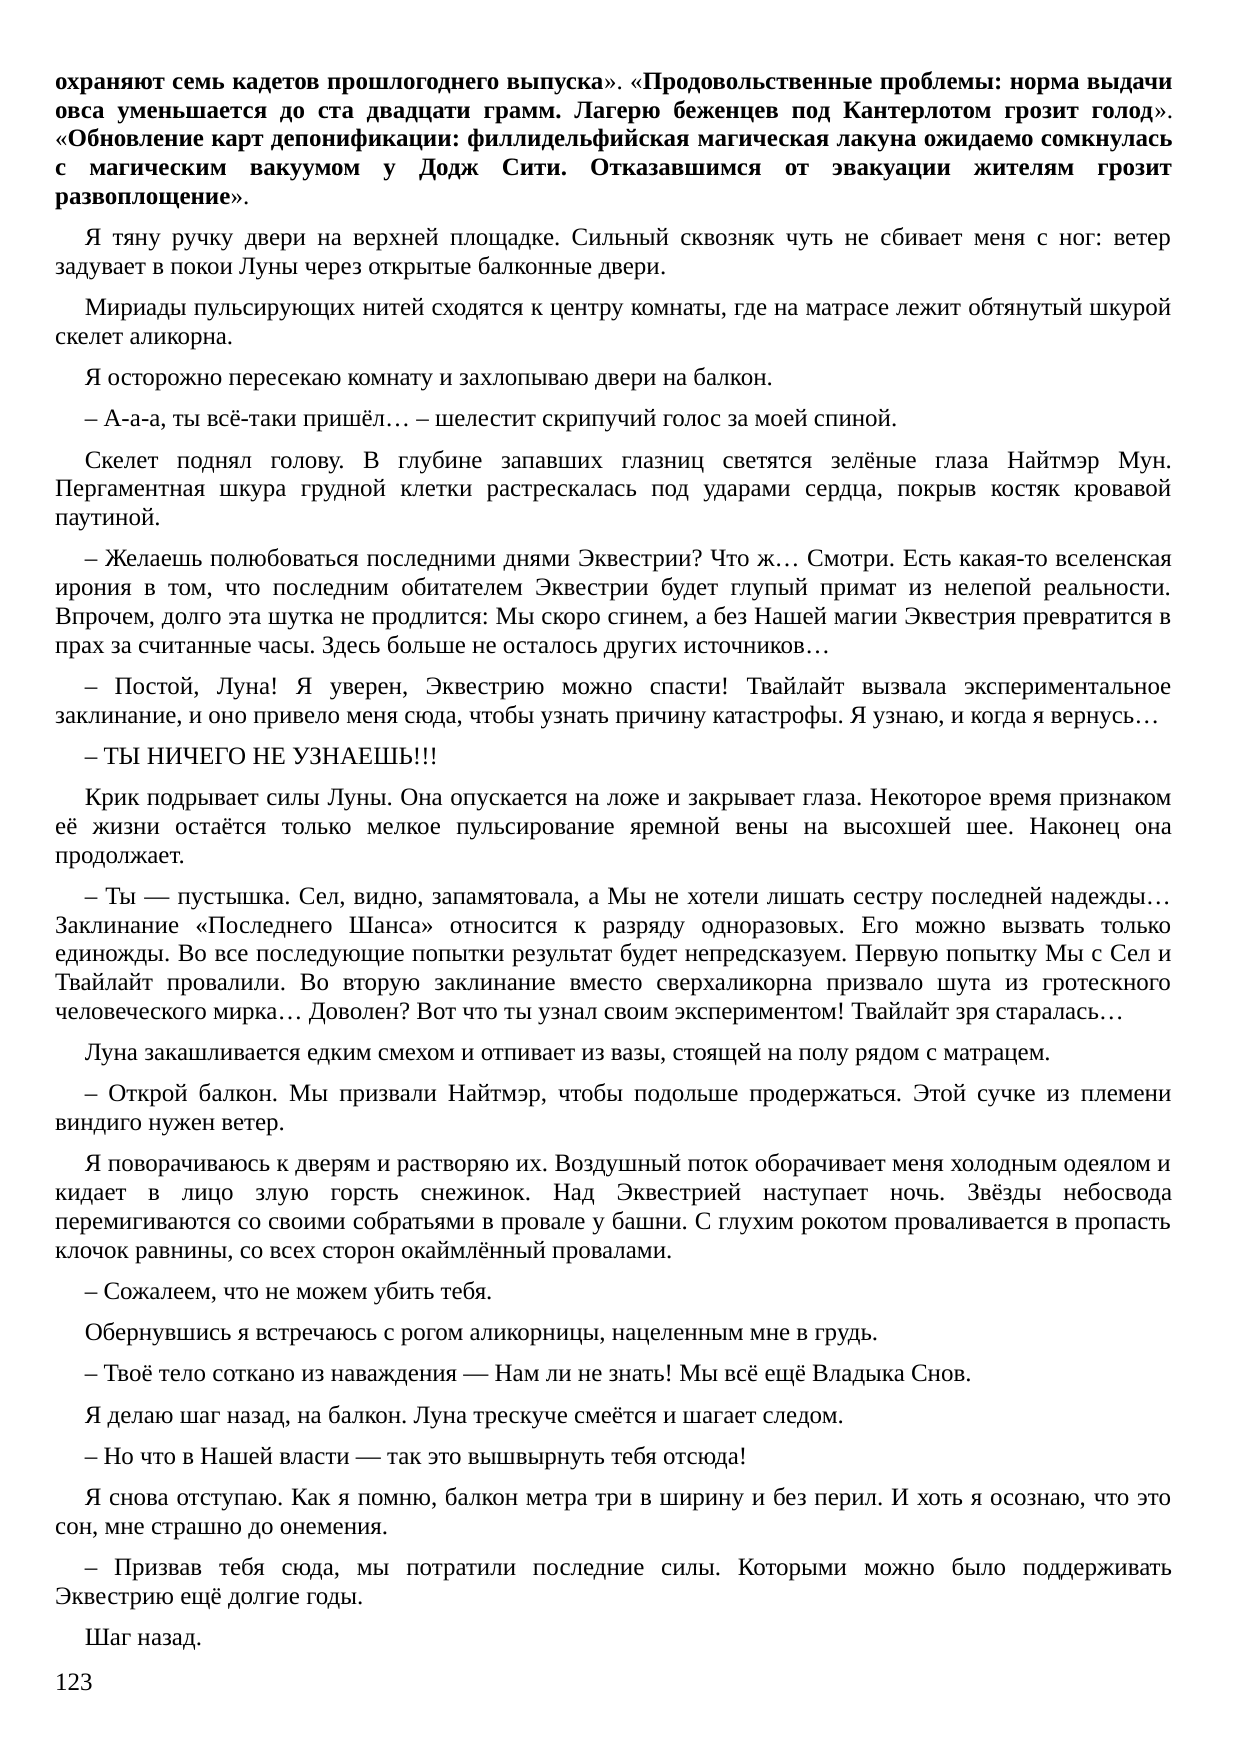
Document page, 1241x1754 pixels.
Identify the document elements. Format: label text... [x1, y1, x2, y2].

text охраняют семь кадетов прошлогоднего выпуска». «Продовольственные проблемы: норма выдачи овса уменьшается до ста двадцати грамм. Лагерю беженцев под Кантерлотом грозит голод». «Обновление карт депонификации: филлидельфийская магическая лакуна ожидаемо сомкнулась с магическим вакуумом у Додж Сити. Отказавшимся от эвакуации жителям грозит развоплощение». [55, 66, 1173, 210]
text Я поворачиваюсь к дверям и растворяю их. Воздушный поток оборачивает меня холодным одеялом и кидает в лицо злую горсть снежинок. Над Эквестрией наступает ночь. Звёзды небосвода перемигиваются со своими собратьями в провале у башни. С глухим рокотом проваливается в пропасть клочок равнины, со всех сторон окаймлённый провалами. [55, 1148, 1173, 1263]
text – ТЫ НИЧЕГО НЕ УЗНАЕШЬ!!! [55, 741, 1173, 770]
text – Твоё тело соткано из наваждения — Нам ли не знать! Мы всё ещё Владыка Снов. [55, 1358, 1173, 1387]
text Крик подрывает силы Луны. Она опускается на ложе и закрывает глаза. Некоторое время признаком её жизни остаётся только мелкое пульсирование яремной вены на высохшей шее. Наконец она продолжает. [55, 782, 1173, 868]
text Обернувшись я встречаюсь с рогом аликорницы, нацеленным мне в грудь. [55, 1317, 1173, 1346]
text Скелет поднял голову. В глубине запавших глазниц светятся зелёные глаза Найтмэр Мун. Пергаментная шкура грудной клетки растрескалась под ударами сердца, покрыв костяк кровавой паутиной. [55, 445, 1173, 531]
text – Желаешь полюбоваться последними днями Эквестрии? Что ж… Смотри. Есть какая-то вселенская ирония в том, что последним обитателем Эквестрии будет глупый примат из нелепой реальности. Впрочем, долго эта шутка не продлится: Мы скоро сгинем, а без Нашей магии Эквестрия превратится в прах за считанные часы. Здесь больше не осталось других источников… [55, 543, 1173, 658]
text Шаг назад. [55, 1622, 1173, 1651]
text – Ты — пустышка. Сел, видно, запамятовала, а Мы не хотели лишать сестру последней надежды… Заклинание «Последнего Шанса» относится к разряду одноразовых. Его можно вызвать только единожды. Во все последующие попытки результат будет непредсказуем. Первую попытку Мы с Сел и Твайлайт провалили. Во вторую заклинание вместо сверхаликорна призвало шута из гротескного человеческого мирка… Доволен? Вот что ты узнал своим экспериментом! Твайлайт зря старалась… [55, 881, 1173, 1025]
text Я осторожно пересекаю комнату и захлопываю двери на балкон. [55, 362, 1173, 391]
text – А-а-а, ты всё-таки пришёл… – шелестит скрипучий голос за моей спиной. [55, 403, 1173, 432]
text – Сожалеем, что не можем убить тебя. [55, 1276, 1173, 1305]
text – Постой, Луна! Я уверен, Эквестрию можно спасти! Твайлайт вызвала экспериментальное заклинание, и оно привело меня сюда, чтобы узнать причину катастрофы. Я узнаю, и когда я вернусь… [55, 671, 1173, 728]
text – Но что в Нашей власти — так это вышвырнуть тебя отсюда! [55, 1441, 1173, 1470]
text Я снова отступаю. Как я помню, балкон метра три в ширину и без перил. И хоть я осознаю, что это сон, мне страшно до онемения. [55, 1482, 1173, 1540]
text Я делаю шаг назад, на балкон. Луна трескуче смеётся и шагает следом. [55, 1400, 1173, 1428]
text Мириады пульсирующих нитей сходятся к центру комнаты, где на матрасе лежит обтянутый шкурой скелет аликорна. [55, 292, 1173, 350]
text Я тяну ручку двери на верхней площадке. Сильный сквозняк чуть не сбивает меня с ног: ветер задувает в покои Луны через открытые балконные двери. [55, 222, 1173, 280]
text Луна закашливается едким смехом и отпивает из вазы, стоящей на полу рядом с матрацем. [55, 1037, 1173, 1066]
text – Призвав тебя сюда, мы потратили последние силы. Которыми можно было поддерживать Эквестрию ещё долгие годы. [55, 1552, 1173, 1610]
text – Открой балкон. Мы призвали Найтмэр, чтобы подольше продержаться. Этой сучке из племени виндиго нужен ветер. [55, 1078, 1173, 1136]
